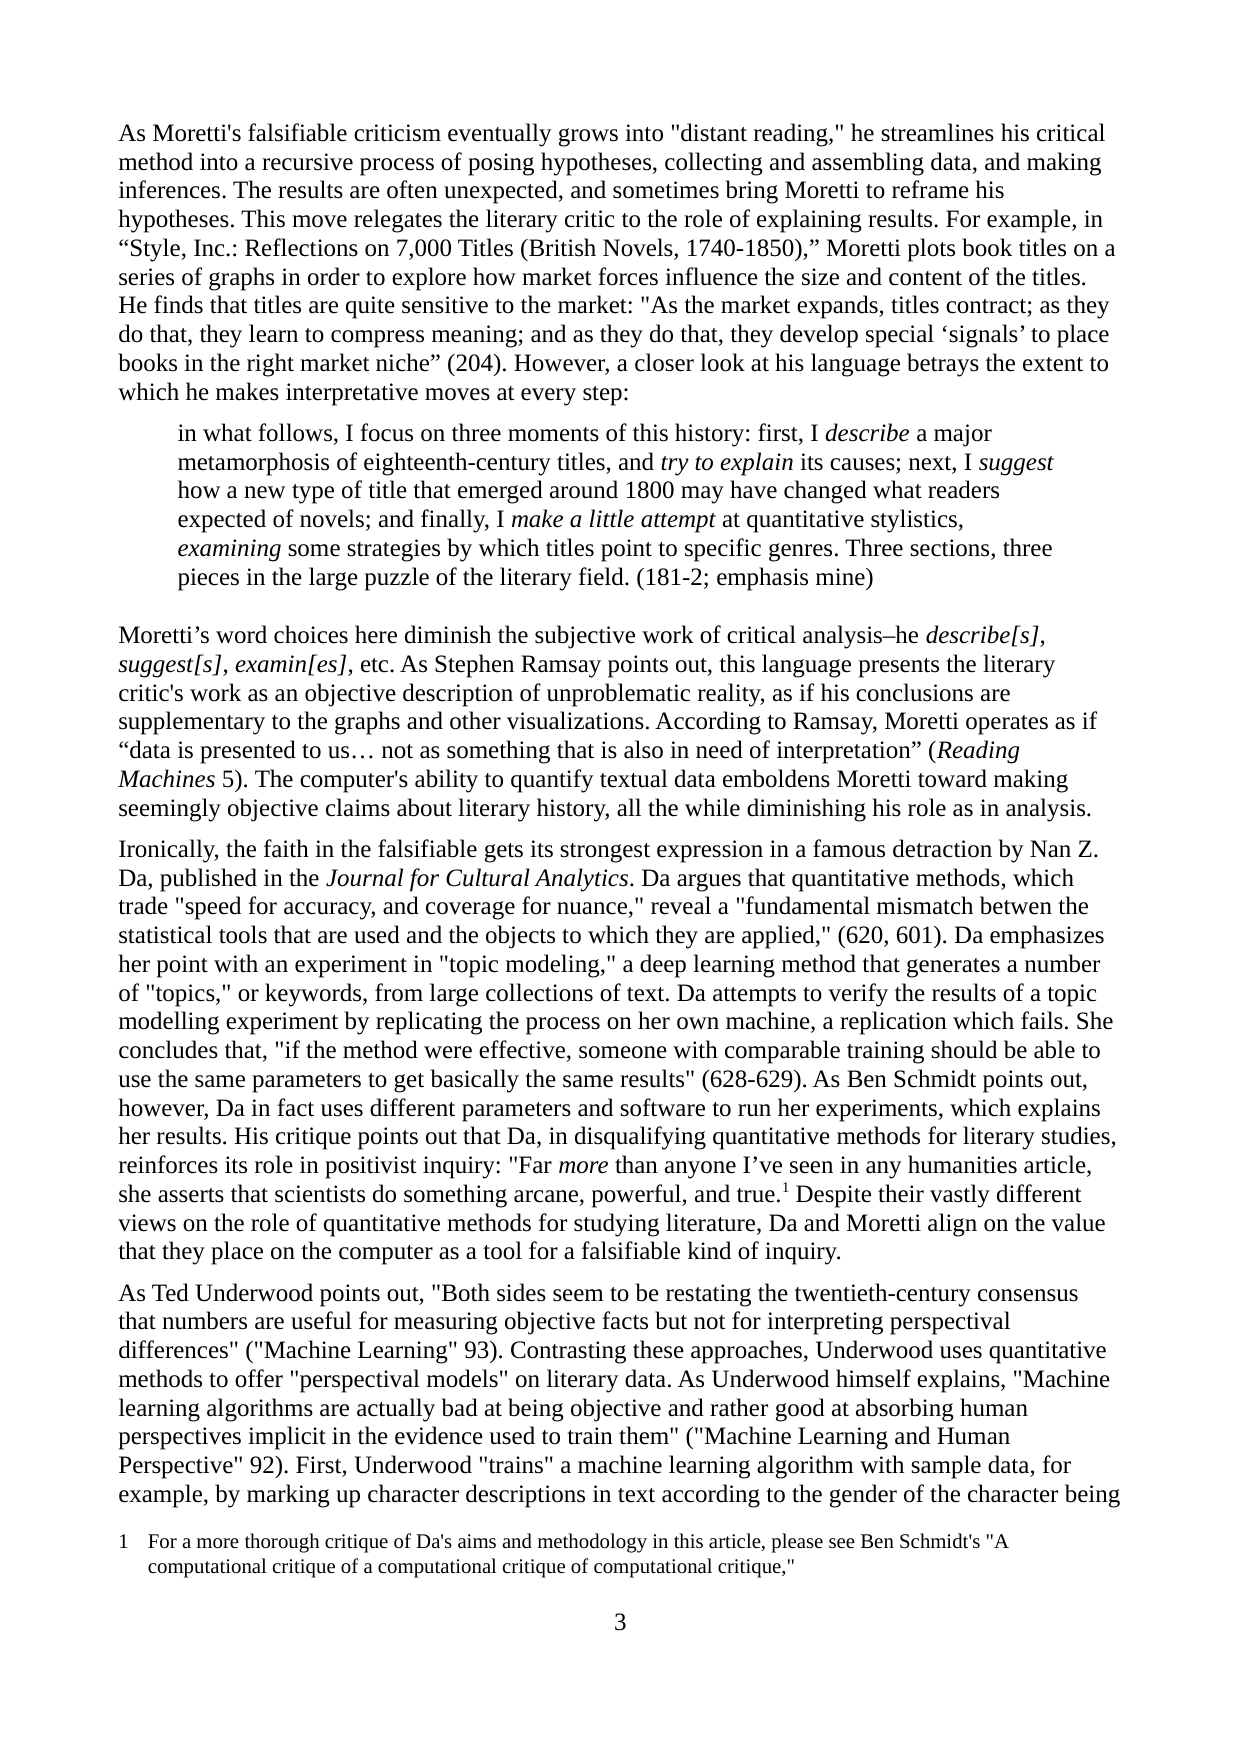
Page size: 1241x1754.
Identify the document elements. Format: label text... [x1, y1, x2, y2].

text Moretti’s word choices here diminish the subjective work of critical analysis–he describe[s], suggest[s], examin[es], etc. As Stephen Ramsay points out, this language presents the literary critic's work as an objective description of unproblematic reality, as if his conclusions are supplementary to the graphs and other visualizations. According to Ramsay, Moretti operates as if “data is presented to us… not as something that is also in need of interpretation” (Reading Machines 5). The computer's ability to quantify textual data emboldens Moretti toward making seemingly objective claims about literary history, all the while diminishing his role as in analysis. [118, 620, 1122, 821]
text As Moretti's falsifiable criticism eventually grows into "distant reading," he streamlines his critical method into a recursive process of posing hypotheses, collecting and assembling data, and making inferences. The results are often unexpected, and sometimes bring Moretti to reframe his hypotheses. This move relegates the literary critic to the role of explaining results. For example, in “Style, Inc.: Reflections on 7,000 Titles (British Novels, 1740-1850),” Moretti plots book titles on a series of graphs in order to explore how market forces influence the size and content of the titles. He finds that titles are quite sensitive to the market: "As the market expands, titles contract; as they do that, they learn to compress meaning; and as they do that, they develop special ‘signals’ to place books in the right market niche” (204). However, a closer look at his language betrays the extent to which he makes interpretative moves at every step: [118, 118, 1122, 406]
text in what follows, I focus on three moments of this history: first, I describe a major metamorphosis of eighteenth-century titles, and try to explain its causes; next, I suggest how a new type of title that emerged around 1800 may have changed what readers expected of novels; and finally, I make a little attempt at quantitative stylistics, examining some strategies by which titles point to specific genres. Three sections, three pieces in the large puzzle of the literary field. (181-2; emphasis mine) [177, 418, 1063, 591]
text As Ted Underwood points out, "Both sides seem to be restating the twentieth-century consensus that numbers are useful for measuring objective facts but not for interpreting perspectival differences" ("Machine Learning" 93). Contrasting these approaches, Underwood uses quantitative methods to offer "perspectival models" on literary data. As Underwood himself explains, "Machine learning algorithms are actually bad at being objective and rather good at absorbing human perspectives implicit in the evidence used to train them" ("Machine Learning and Human Perspective" 92). First, Underwood "trains" a machine learning algorithm with sample data, for example, by marking up character descriptions in text according to the gender of the character being [118, 1278, 1122, 1508]
text For a more thorough critique of Da's aims and methodology in this article, please see Ben Schmidt's "A computational critique of a computational critique of computational critique," [118, 1529, 1122, 1578]
text Ironically, the faith in the falsifiable gets its strongest expression in a famous detraction by Nan Z. Da, published in the Journal for Cultural Analytics. Da argues that quantitative methods, which trade "speed for accuracy, and coverage for nuance," reveal a "fundamental mismatch betwen the statistical tools that are used and the objects to which they are applied," (620, 601). Da emphasizes her point with an experiment in "topic modeling," a deep learning method that generates a number of "topics," or keywords, from large collections of text. Da attempts to verify the results of a topic modelling experiment by replicating the process on her own machine, a replication which fails. She concludes that, "if the method were effective, someone with comparable training should be able to use the same parameters to get basically the same results" (628-629). As Ben Schmidt points out, however, Da in fact uses different parameters and software to run her experiments, which explains her results. His critique points out that Da, in disqualifying quantitative methods for literary studies, reinforces its role in positivist inquiry: "Far more than anyone I’ve seen in any humanities article, she asserts that scientists do something arcane, powerful, and true. Despite their vastly different views on the role of quantitative methods for studying literature, Da and Moretti align on the value that they place on the computer as a tool for a falsifiable kind of inquiry. [118, 834, 1122, 1265]
